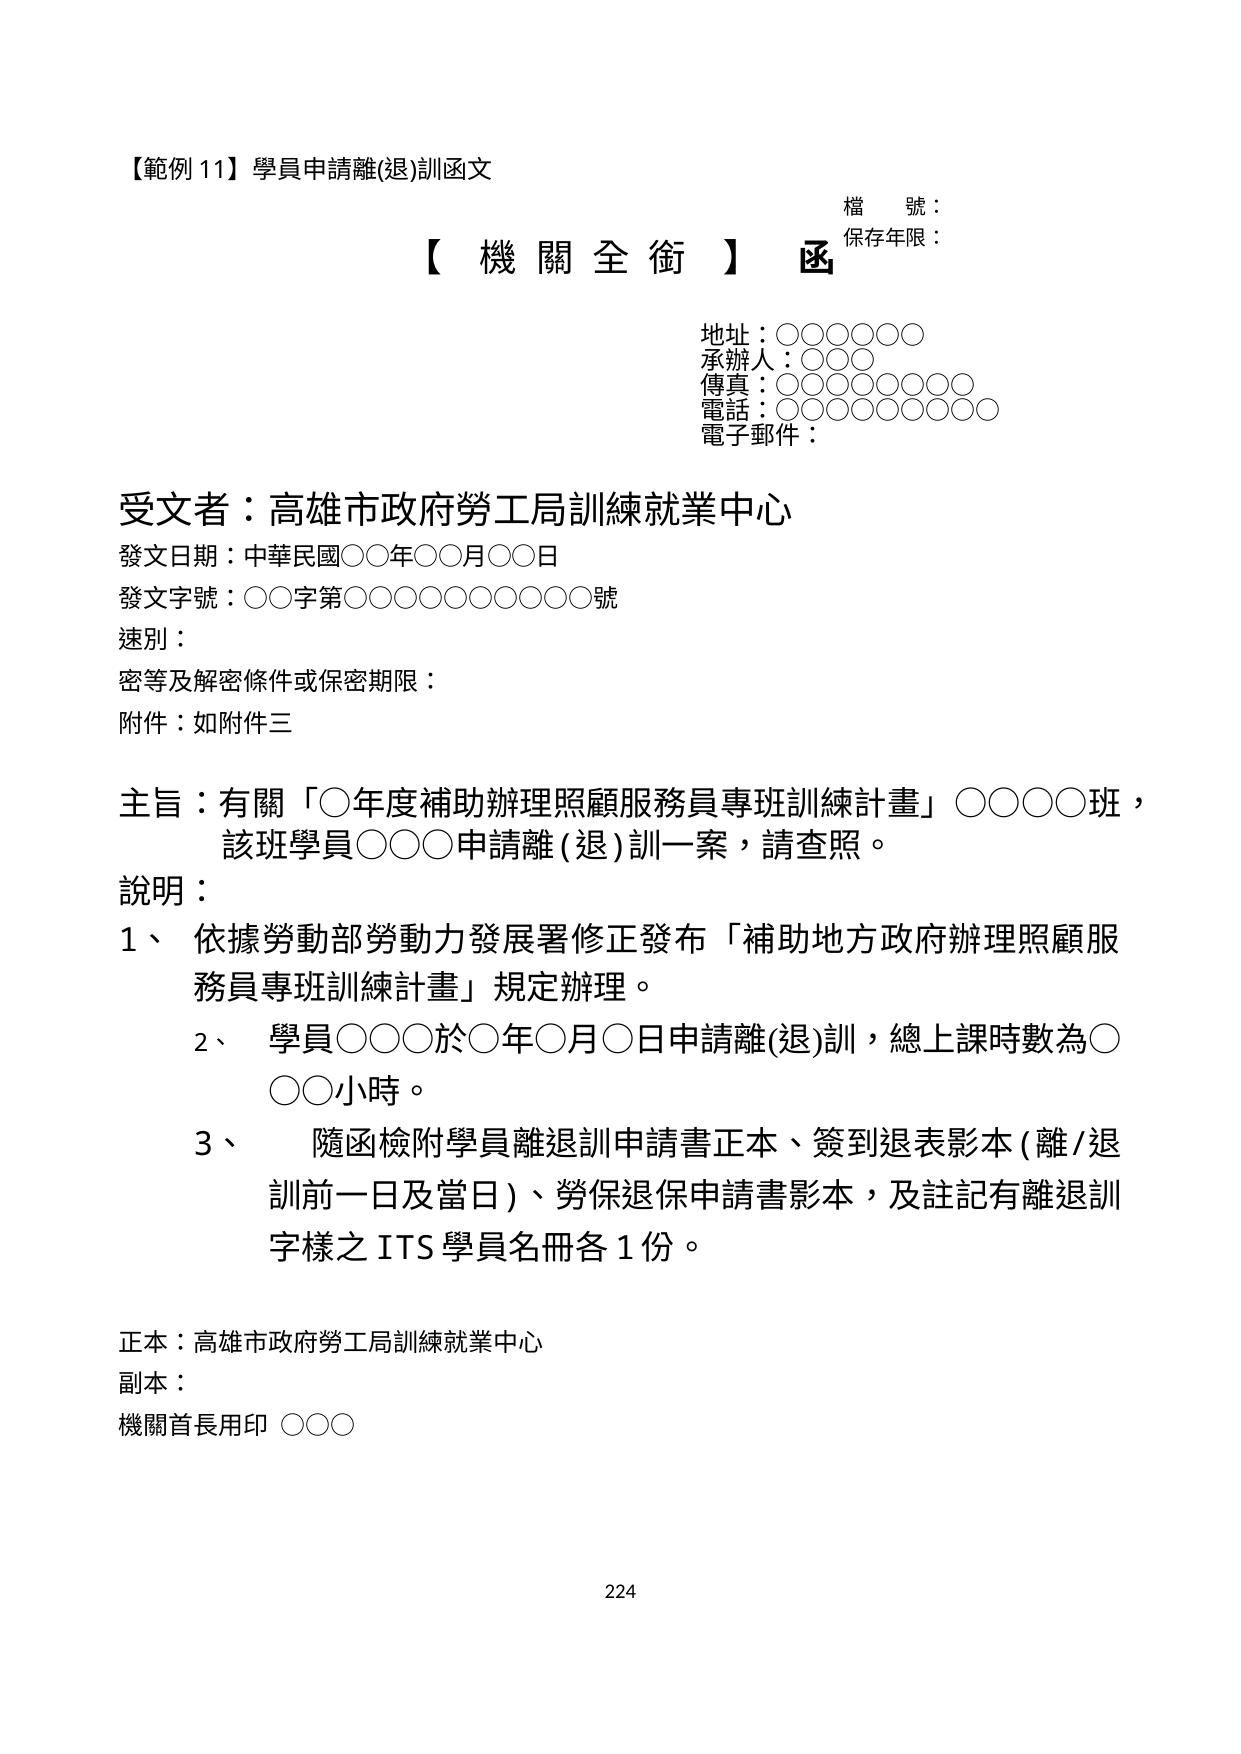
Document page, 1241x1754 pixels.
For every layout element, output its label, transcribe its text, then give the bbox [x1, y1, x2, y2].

list 依據勞動部勞動力發展署修正發布「補助地方政府辦理照顧服務員專班訓練計畫」規定辦理。 [118, 913, 1122, 1009]
text 電子郵件： [700, 424, 1008, 449]
text 正本：高雄市政府勞工局訓練就業中心 [118, 1318, 1122, 1359]
subtitle 【範例11】學員申請離(退)訓函文 [118, 150, 1122, 259]
text 傳真：○○○○○○○○ [700, 374, 1008, 399]
text 電話：○○○○○○○○○ [700, 399, 1008, 424]
text 主旨：有關「○年度補助辦理照顧服務員專班訓練計畫」○○○○班，該班學員○○○申請離(退)訓一案，請查照。 [118, 782, 1122, 866]
text 【 機 關 全 銜 】 函 [118, 228, 1122, 282]
text 地址：○○○○○○ [700, 324, 1008, 349]
text 說明： [118, 866, 1122, 913]
text 受文者：高雄市政府勞工局訓練就業中心 [118, 491, 1108, 532]
text 速別： [118, 616, 1122, 657]
text 副本： [118, 1359, 1122, 1401]
text 附件：如附件三 [118, 699, 1122, 741]
list 學員○○○於○年○月○日申請離(退)訓，總上課時數為○○○小時。 [193, 1009, 1122, 1113]
text 發文字號：○○字第○○○○○○○○○○號 [118, 574, 1122, 616]
text 檔 號： 保存年限： [843, 191, 952, 251]
text 承辦人：○○○ [700, 349, 1008, 374]
text 機關首長用印 ○○○ [118, 1401, 1122, 1443]
list 隨函檢附學員離退訓申請書正本、簽到退表影本(離/退訓前一日及當日)、勞保退保申請書影本，及註記有離退訓字樣之ITS學員名冊各1份。 [193, 1113, 1122, 1270]
text 發文日期：中華民國○○年○○月○○日 [118, 532, 1122, 574]
text 密等及解密條件或保密期限： [118, 657, 1122, 699]
